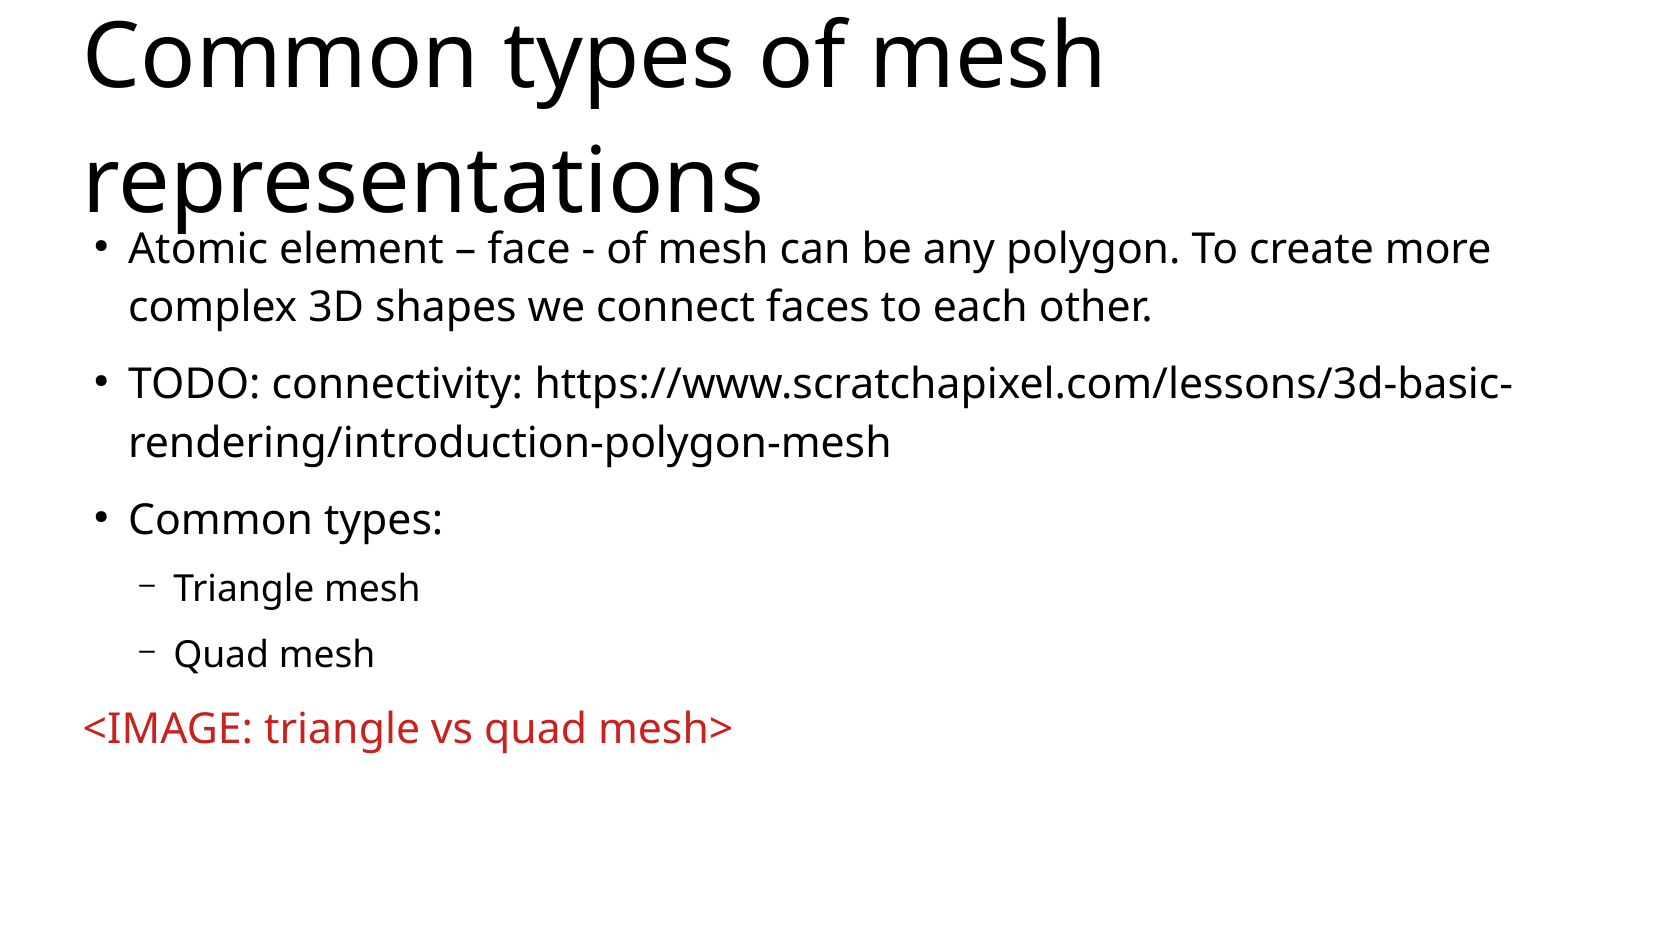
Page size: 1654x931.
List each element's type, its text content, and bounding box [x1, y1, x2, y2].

title Common types of mesh representations [82, 37, 1571, 193]
list Atomic element – face - of mesh can be any polygon. To create more complex 3D shapes we connect faces to each other. TODO: connectivity: https://www.scratchapixel.com/lessons/3d-basic-rendering/introduction-polygon-mesh Common types: Triangle mesh Quad mesh <IMAGE: triangle vs quad mesh> [82, 217, 1571, 758]
